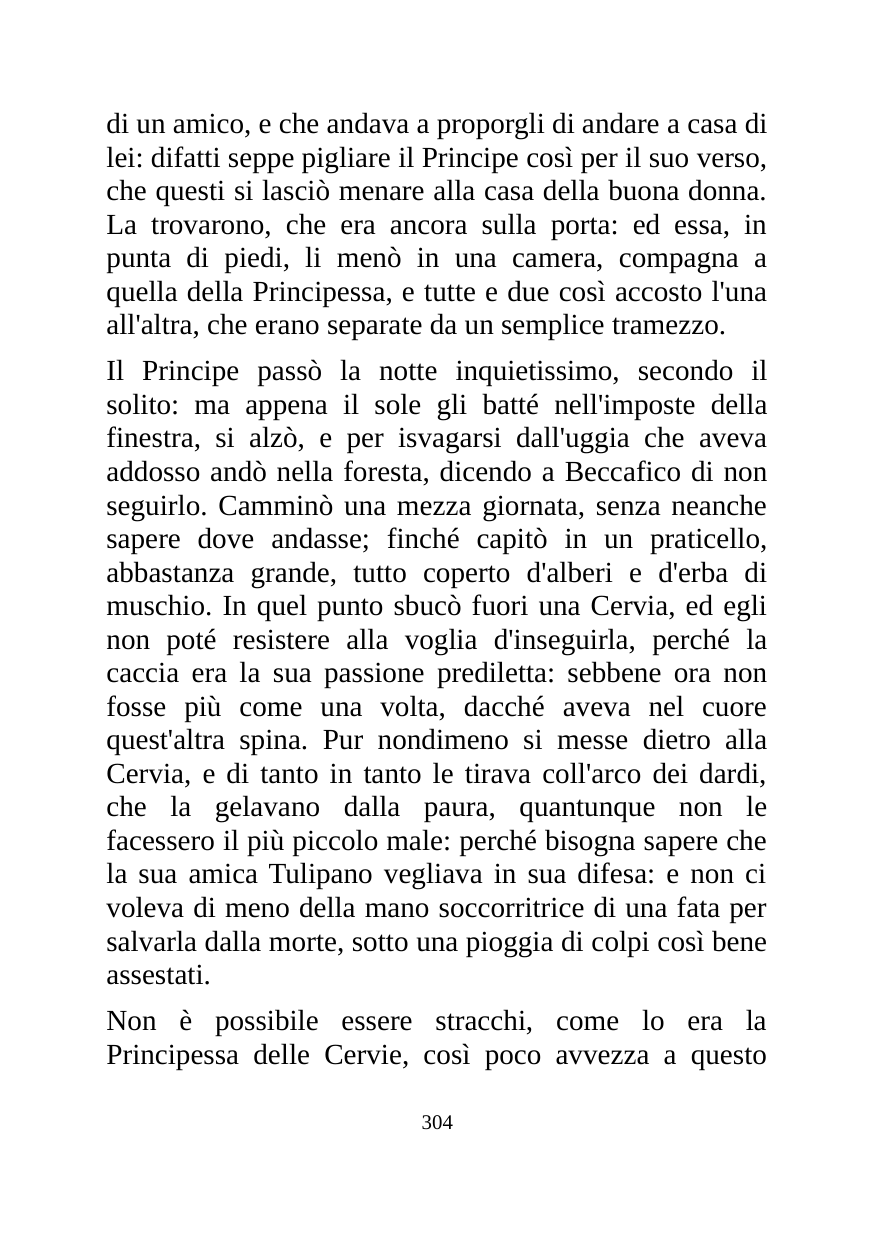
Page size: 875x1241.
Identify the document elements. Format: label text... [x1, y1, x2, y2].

text Il Principe passò la notte inquietissimo, secondo il solito: ma appena il sole gli batté nell'imposte della finestra, si alzò, e per isvagarsi dall'uggia che aveva addosso andò nella foresta, dicendo a Beccafico di non seguirlo. Camminò una mezza giornata, senza neanche sapere dove andasse; finché capitò in un praticello, abbastanza grande, tutto coperto d'alberi e d'erba di muschio. In quel punto sbucò fuori una Cervia, ed egli non poté resistere alla voglia d'inseguirla, perché la caccia era la sua passione prediletta: sebbene ora non fosse più come una volta, dacché aveva nel cuore quest'altra spina. Pur nondimeno si messe dietro alla Cervia, e di tanto in tanto le tirava coll'arco dei dardi, che la gelavano dalla paura, quantunque non le facessero il più piccolo male: perché bisogna sapere che la sua amica Tulipano vegliava in sua difesa: e non ci voleva di meno della mano soccorritrice di una fata per salvarla dalla morte, sotto una pioggia di colpi così bene assestati. [106, 353, 768, 991]
text di un amico, e che andava a proporgli di andare a casa di lei: difatti seppe pigliare il Principe così per il suo verso, che questi si lasciò menare alla casa della buona donna. La trovarono, che era ancora sulla porta: ed essa, in punta di piedi, li menò in una camera, compagna a quella della Principessa, e tutte e due così accosto l'una all'altra, che erano separate da un semplice tramezzo. [106, 106, 768, 341]
text Non è possibile essere stracchi, come lo era la Principessa delle Cervie, così poco avvezza a questo [106, 1003, 768, 1070]
